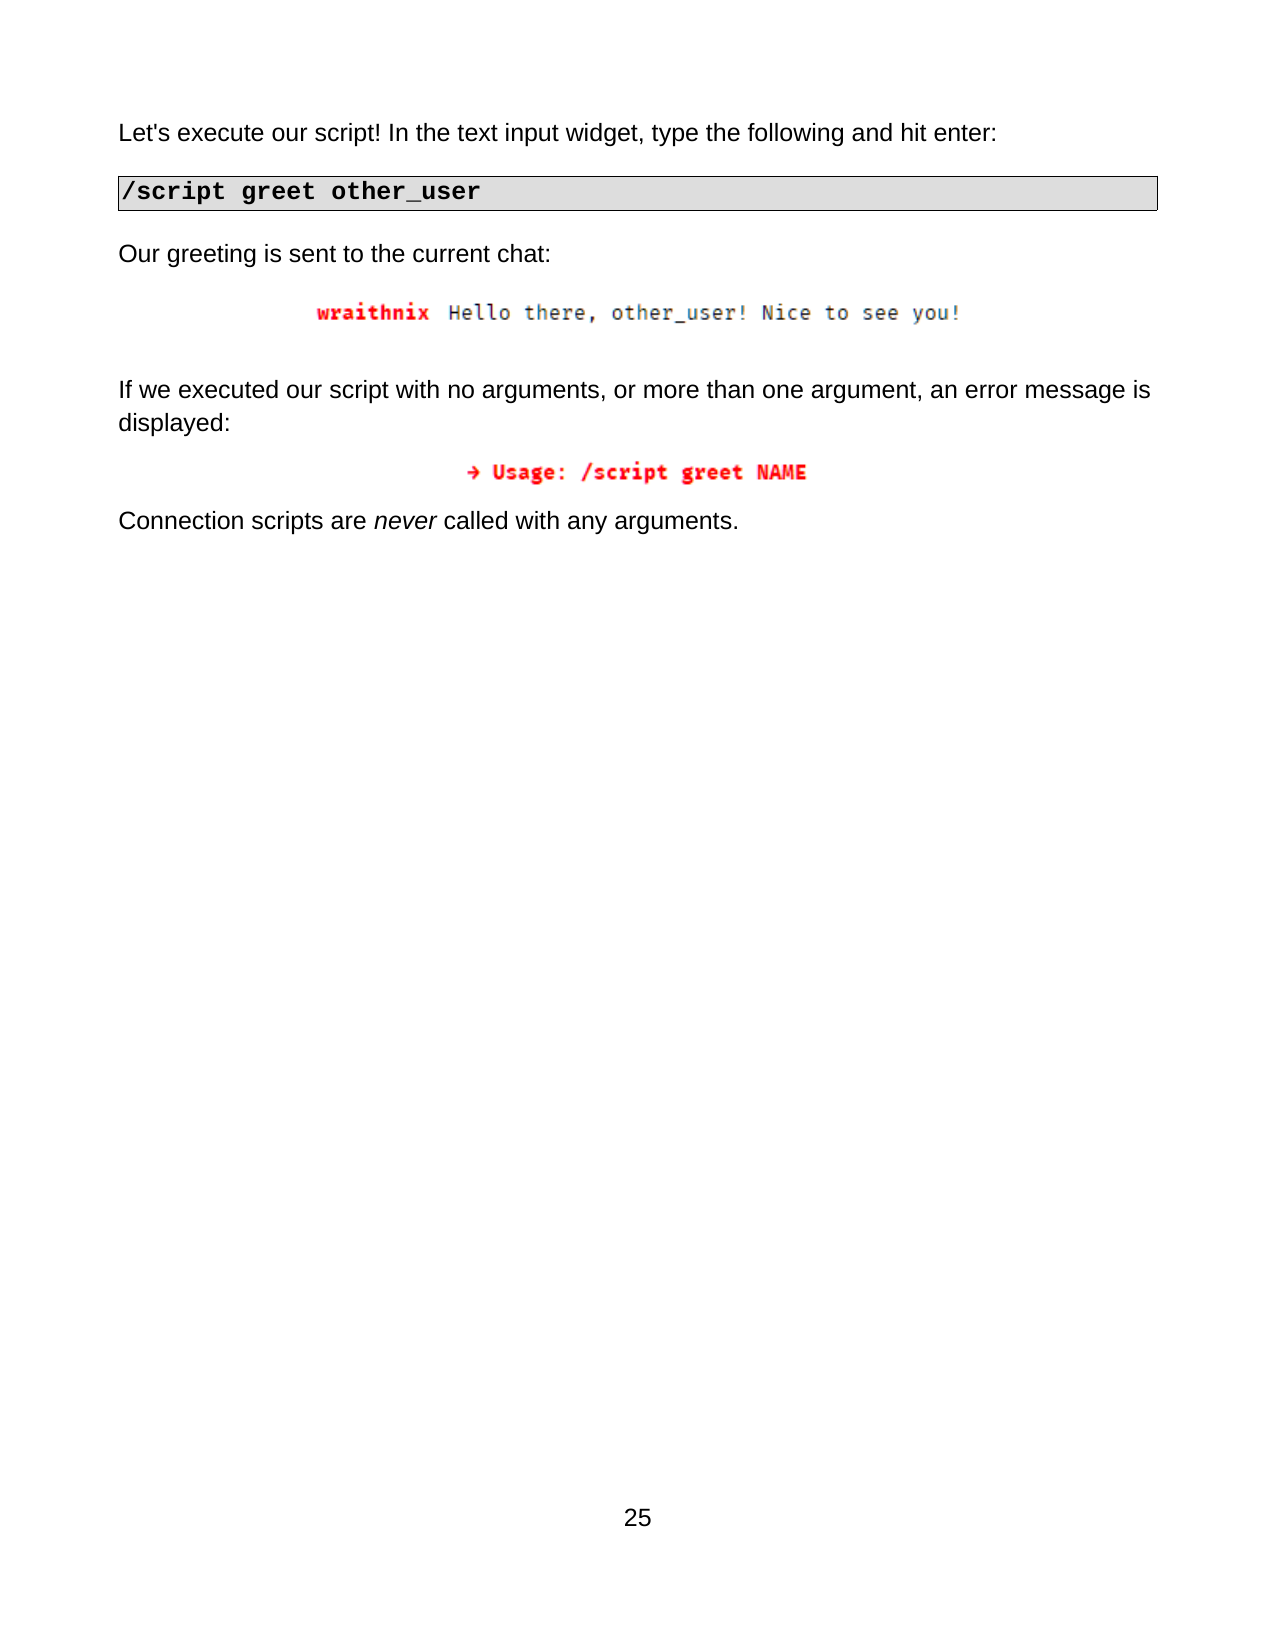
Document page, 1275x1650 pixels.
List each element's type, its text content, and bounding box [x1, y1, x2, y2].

text Connection scripts are never called with any arguments. [118, 506, 1157, 535]
table_header /script greet other_user [119, 177, 1157, 210]
text Let's execute our script! In the text input widget, type the following and hit enter: [118, 118, 1157, 147]
picture [461, 456, 814, 488]
picture [311, 296, 964, 328]
text Our greeting is sent to the current chat: [118, 239, 1157, 268]
text If we executed our script with no arguments, or more than one argument, an error message is displayed: [118, 375, 1157, 437]
